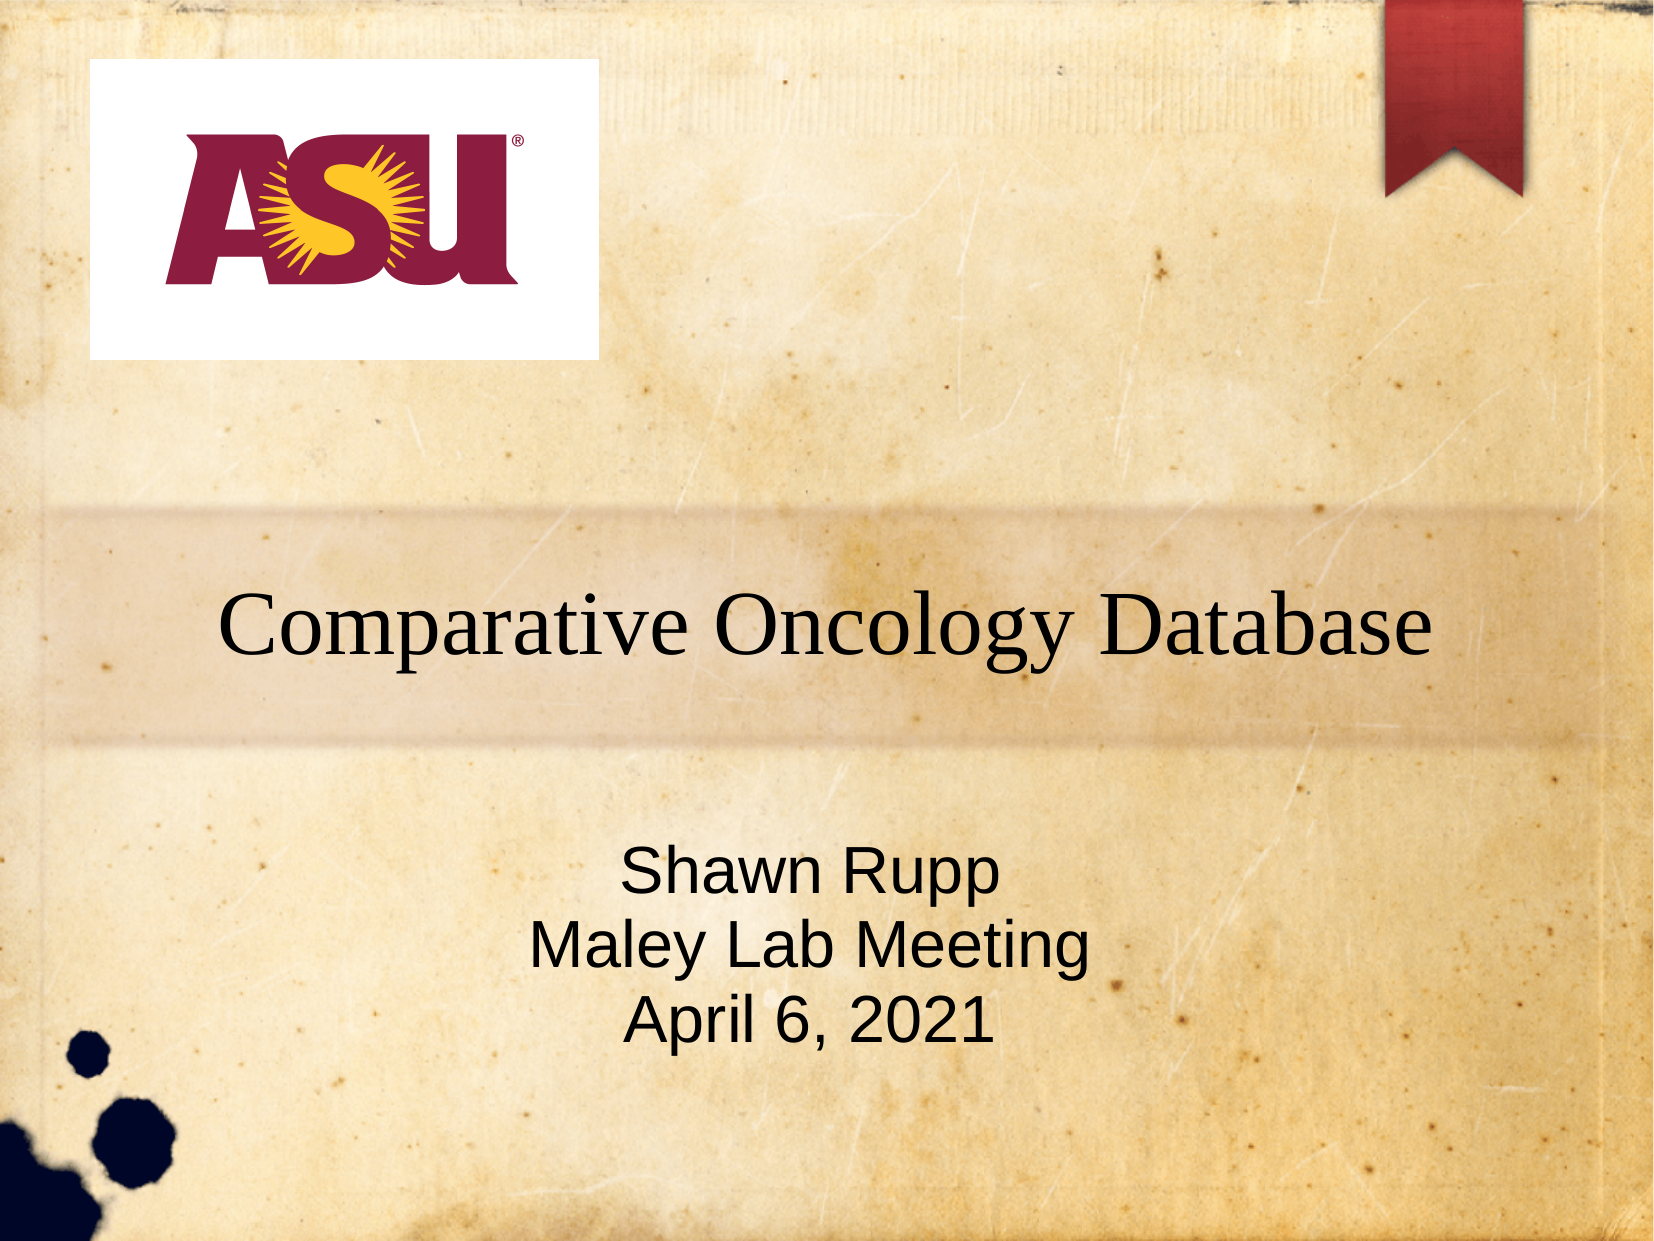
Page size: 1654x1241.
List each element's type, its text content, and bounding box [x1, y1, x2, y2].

title Comparative Oncology Database [82, 519, 1571, 727]
picture [0, 0, 1654, 1241]
subtitle Shawn Rupp Maley Lab Meeting April 6, 2021 [82, 779, 1538, 1111]
